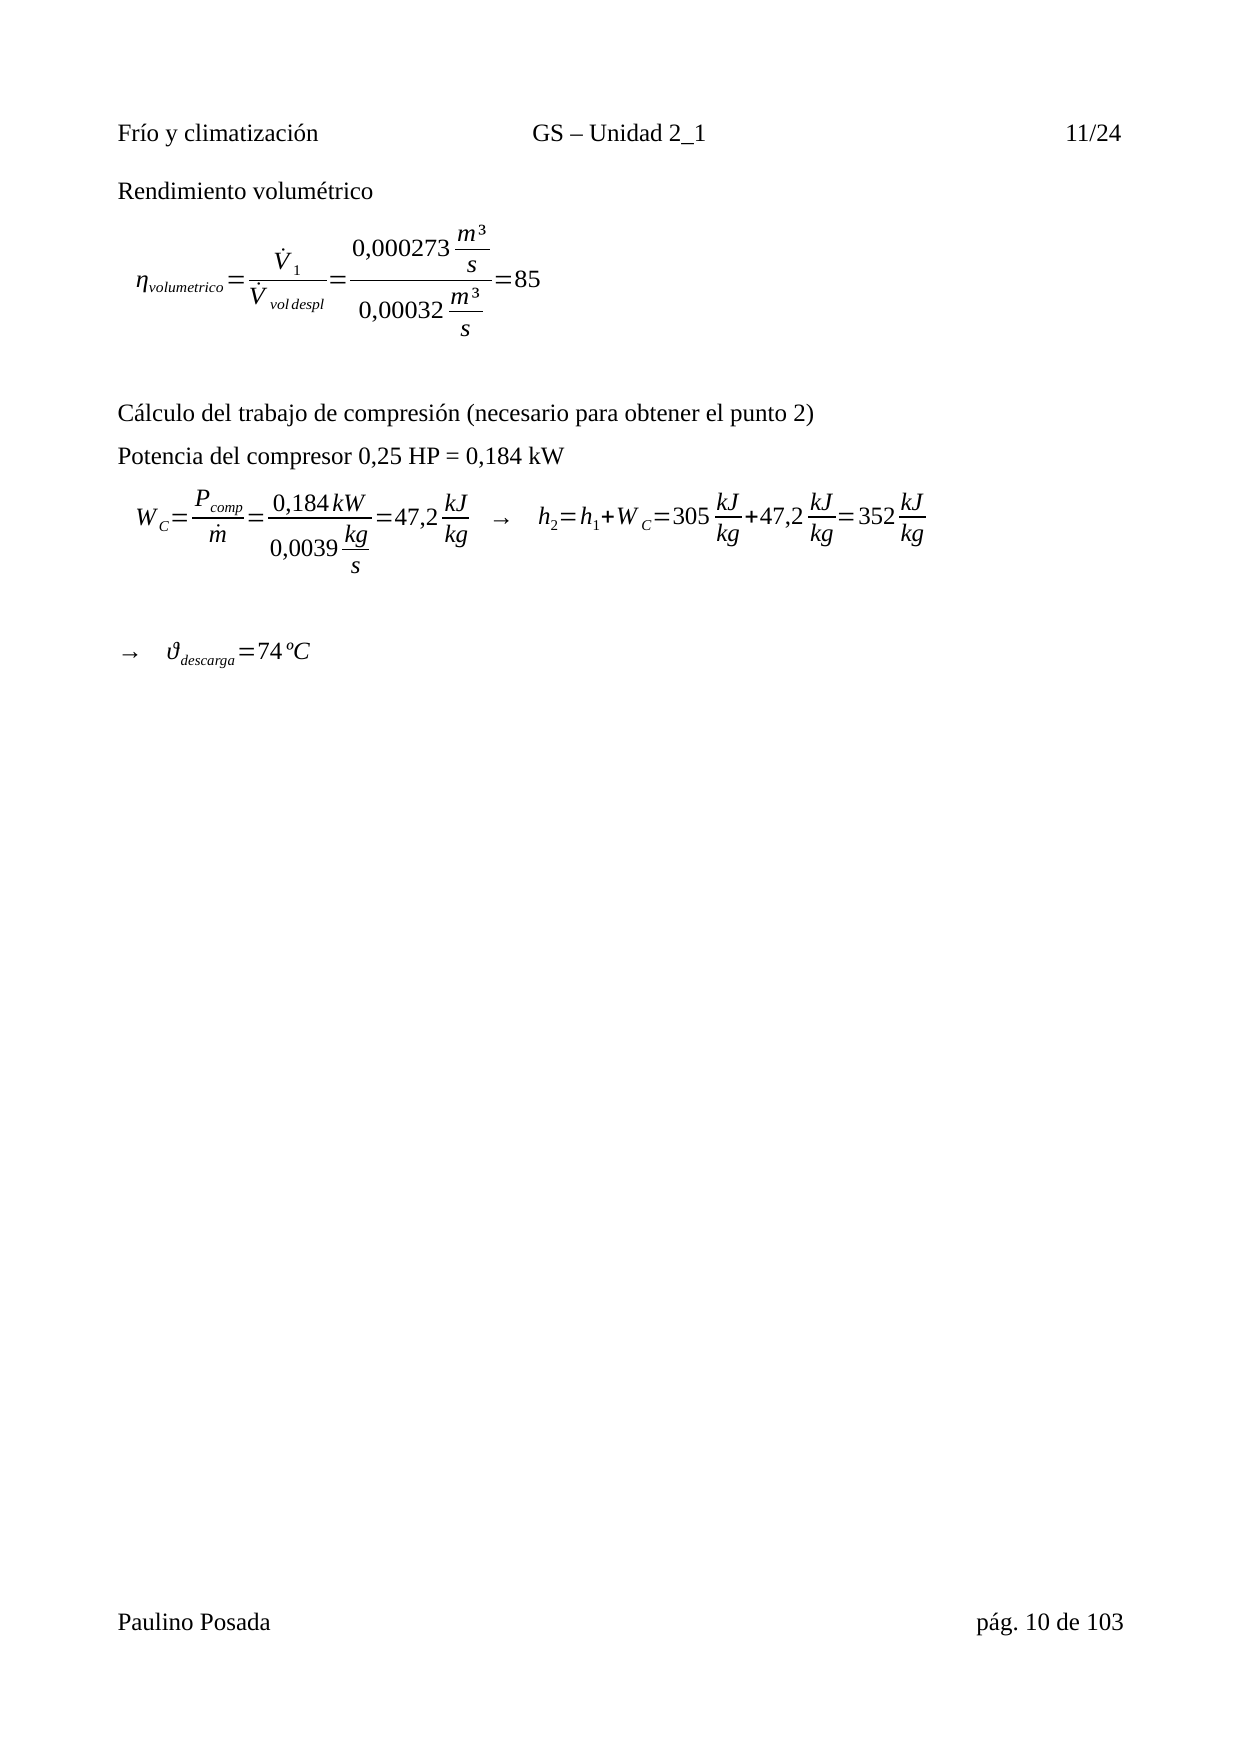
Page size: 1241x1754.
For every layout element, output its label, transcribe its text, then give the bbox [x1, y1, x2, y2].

text Potencia del compresor 0,25 HP = 0,184 kW [117, 441, 1123, 470]
text Rendimiento volumétrico [117, 176, 1123, 205]
text Cálculo del trabajo de compresión (necesario para obtener el punto 2) [117, 398, 1123, 427]
text → [117, 636, 1123, 669]
text → [117, 484, 1123, 579]
